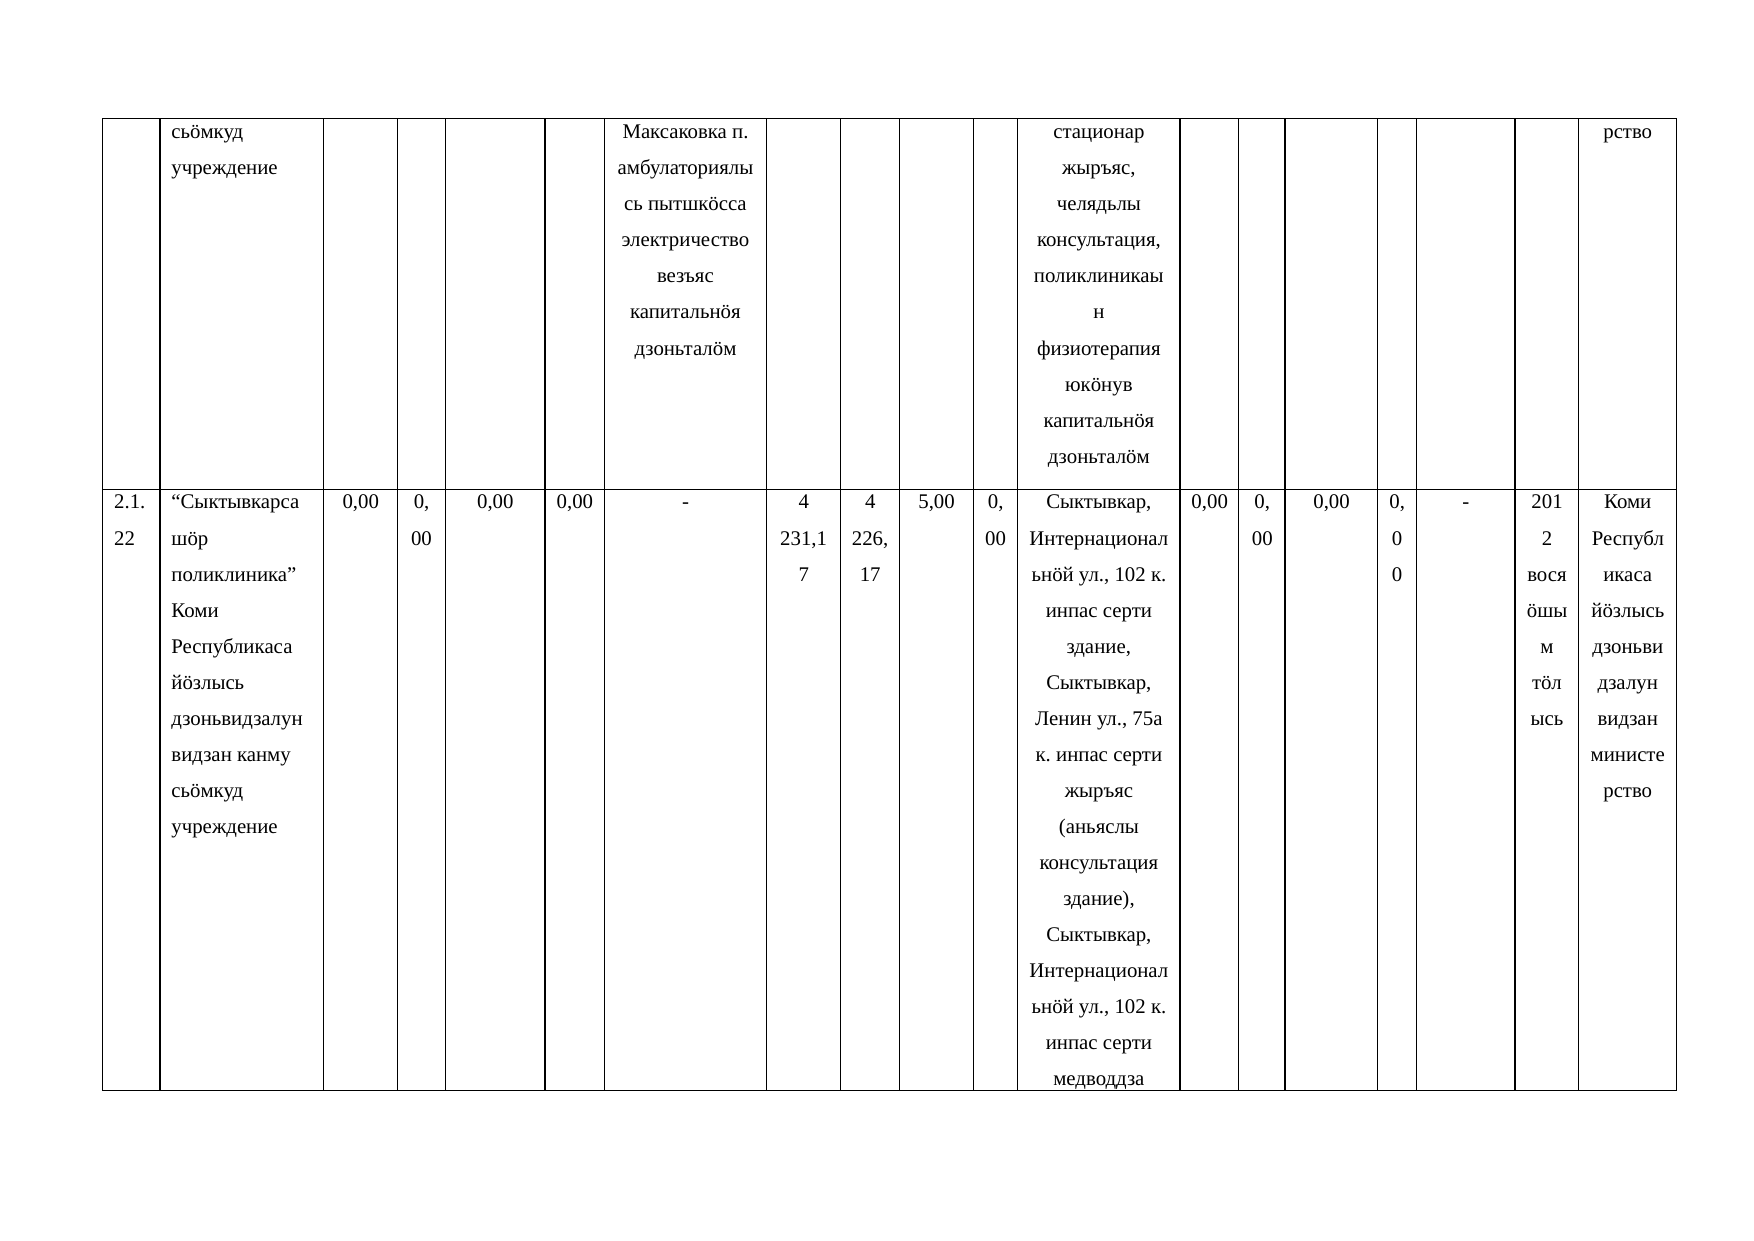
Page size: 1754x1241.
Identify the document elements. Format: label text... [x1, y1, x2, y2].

table_cell 0,00 [1378, 490, 1416, 1090]
table_cell [324, 119, 397, 488]
table_cell 5,00 [900, 490, 973, 1090]
table_cell 2.1.22 [103, 490, 159, 1090]
table_cell Максаковка п. амбулаториялысь пытшкӧсса электричество везъяс капитальнӧя дзоньталӧм [605, 119, 766, 488]
table_cell [398, 119, 445, 488]
table_cell [446, 119, 544, 488]
table_cell [767, 119, 840, 488]
table_cell 0,00 [546, 490, 604, 1090]
table_cell [841, 119, 899, 488]
table_cell [103, 119, 159, 488]
table_cell Коми Республикаса йӧзлысь дзоньвидзалун видзан министерство [1579, 490, 1676, 1090]
table_cell - [1417, 490, 1514, 1090]
table_cell [546, 119, 604, 488]
table_cell [1181, 119, 1238, 488]
table_cell Сыктывкар, Интернациональнӧй ул., 102 к. инпас серти здание, Сыктывкар, Ленин ул., 75а к. инпас серти жыръяс (аньяслы консультация здание), Сыктывкар, Интернациональнӧй ул., 102 к. инпас серти медводдза [1018, 490, 1179, 1090]
table_cell 2012 вося ӧшым тӧлысь [1516, 490, 1578, 1090]
table_cell рство [1579, 119, 1676, 488]
table_cell “Сыктывкарса шӧр поликлиника” Коми Республикаса йӧзлысь дзоньвидзалун видзан канму сьӧмкуд учреждение [161, 490, 323, 1090]
table_cell [1378, 119, 1416, 488]
table_cell 0,00 [398, 490, 445, 1090]
table_cell [1286, 119, 1377, 488]
table_cell - [1417, 119, 1514, 488]
table_cell 4 231,17 [767, 490, 840, 1090]
table_cell сьӧмкуд учреждение [161, 119, 323, 488]
table_cell [974, 119, 1017, 488]
table_cell 0,00 [1239, 490, 1284, 1090]
table_cell 4 226,17 [841, 490, 899, 1090]
table_cell стационар жыръяс, челядьлы консультация, поликлиникаын физиотерапия юкӧнув капитальнӧя дзоньталӧм [1018, 119, 1179, 488]
table_cell [1516, 119, 1578, 488]
table_cell - [605, 490, 766, 1090]
table_cell [1239, 119, 1284, 488]
table_cell 0,00 [1181, 490, 1238, 1090]
table_cell 0,00 [446, 490, 544, 1090]
table_cell 0,00 [324, 490, 397, 1090]
table_cell 0,00 [1286, 490, 1377, 1090]
table_cell [900, 119, 973, 488]
table_cell 0,00 [974, 490, 1017, 1090]
